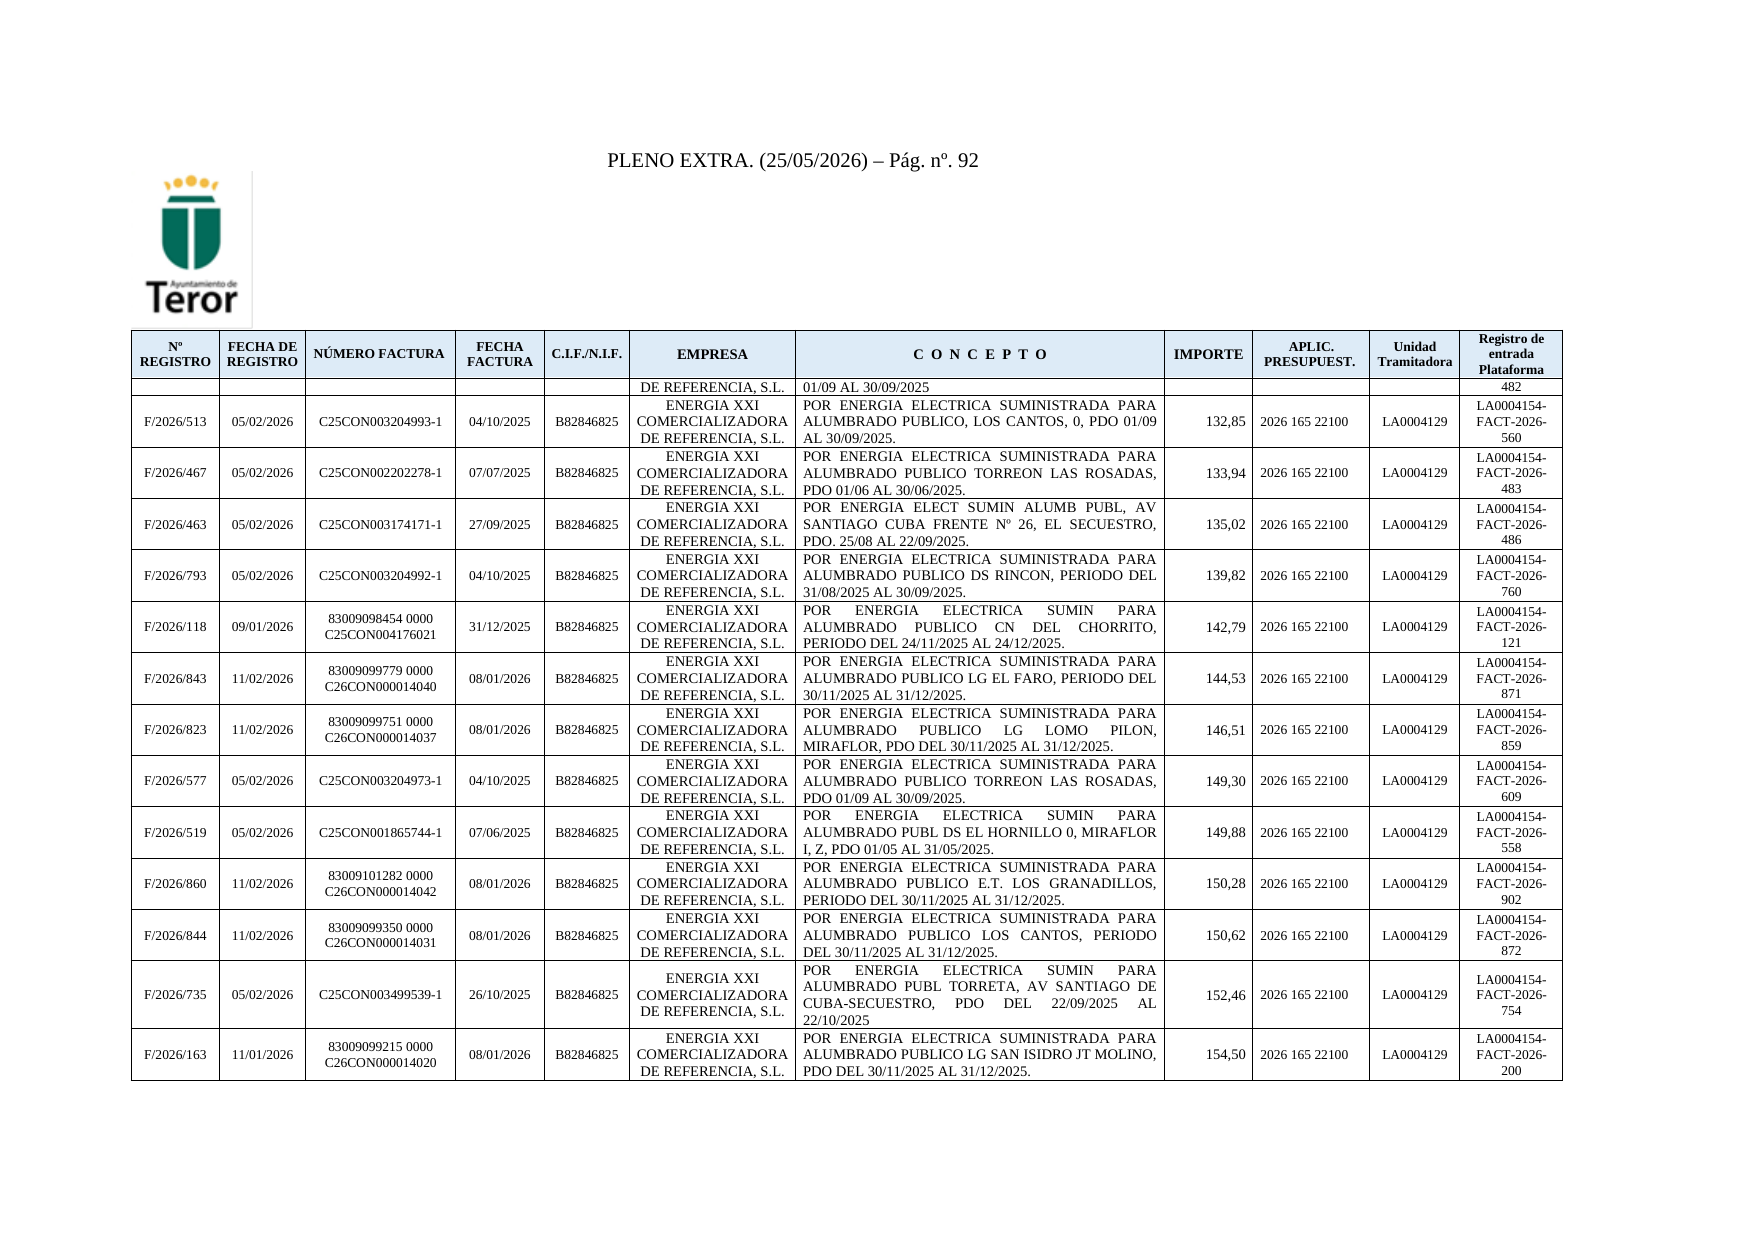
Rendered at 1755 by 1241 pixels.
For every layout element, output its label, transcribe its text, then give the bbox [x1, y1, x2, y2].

table_cell ENERGIA XXI COMERCIALIZADORA DE REFERENCIA, S.L. [630, 910, 795, 960]
table_cell LA0004154-FACT-2026-200 [1460, 1029, 1562, 1080]
table_cell 83009099779 0000 C26CON000014040 [306, 653, 455, 703]
table_cell 146,51 [1165, 705, 1252, 755]
table_cell 05/02/2026 [220, 807, 305, 857]
table_header Unidad Tramitadora [1370, 331, 1459, 377]
table_cell F/2026/823 [132, 705, 219, 755]
table_cell C25CON003174171-1 [306, 499, 455, 549]
table_cell [456, 379, 544, 395]
table_cell 04/10/2025 [456, 756, 544, 806]
table_cell C25CON001865744-1 [306, 807, 455, 857]
table_cell 150,62 [1165, 910, 1252, 960]
table_cell 11/02/2026 [220, 705, 305, 755]
table_cell 2026 165 22100 [1253, 1029, 1369, 1080]
table_cell 2026 165 22100 [1253, 705, 1369, 755]
table_header Nº REGISTRO [132, 331, 219, 377]
table_cell [306, 379, 455, 395]
table_cell 05/02/2026 [220, 756, 305, 806]
table_cell 05/02/2026 [220, 396, 305, 447]
table_cell F/2026/513 [132, 396, 219, 447]
table_header EMPRESA [630, 331, 795, 377]
table_cell 2026 165 22100 [1253, 396, 1369, 447]
table_cell ENERGIA XXI COMERCIALIZADORA DE REFERENCIA, S.L. [630, 448, 795, 498]
table_cell 11/02/2026 [220, 653, 305, 703]
table_cell 152,46 [1165, 961, 1252, 1028]
table_cell 08/01/2026 [456, 705, 544, 755]
table_cell 150,28 [1165, 859, 1252, 909]
table_cell LA0004129 [1370, 1029, 1459, 1080]
table_cell 11/02/2026 [220, 910, 305, 960]
table_header C.I.F./N.I.F. [545, 331, 629, 377]
table_cell 11/01/2026 [220, 1029, 305, 1080]
table_cell LA0004154-FACT-2026-760 [1460, 550, 1562, 601]
table_cell ENERGIA XXI COMERCIALIZADORA DE REFERENCIA, S.L. [630, 396, 795, 447]
table_cell POR ENERGIA ELECTRICA SUMINISTRADA PARA ALUMBRADO PUBLICO E.T. LOS GRANADILLOS, PERIODO DEL 30/11/2025 AL 31/12/2025. [796, 859, 1164, 909]
table_cell LA0004129 [1370, 705, 1459, 755]
table_cell LA0004129 [1370, 910, 1459, 960]
table_cell B82846825 [545, 756, 629, 806]
table_cell B82846825 [545, 499, 629, 549]
table_cell LA0004154-FACT-2026-609 [1460, 756, 1562, 806]
table_cell 01/09 AL 30/09/2025 [796, 379, 1164, 395]
table_cell ENERGIA XXI COMERCIALIZADORA DE REFERENCIA, S.L. [630, 1029, 795, 1080]
table_cell C25CON003204993-1 [306, 396, 455, 447]
table_cell 149,30 [1165, 756, 1252, 806]
table_cell 07/06/2025 [456, 807, 544, 857]
table_cell LA0004129 [1370, 653, 1459, 703]
table_cell 2026 165 22100 [1253, 550, 1369, 601]
table_cell B82846825 [545, 653, 629, 703]
table_cell LA0004154-FACT-2026-902 [1460, 859, 1562, 909]
table_cell 08/01/2026 [456, 859, 544, 909]
table_cell 149,88 [1165, 807, 1252, 857]
table_cell B82846825 [545, 859, 629, 909]
table_cell F/2026/793 [132, 550, 219, 601]
table_cell LA0004154-FACT-2026-483 [1460, 448, 1562, 498]
table_cell B82846825 [545, 396, 629, 447]
table_cell POR ENERGIA ELECTRICA SUMINISTRADA PARA ALUMBRADO PUBLICO TORREON LAS ROSADAS, PDO 01/06 AL 30/06/2025. [796, 448, 1164, 498]
table_cell POR ENERGIA ELECT SUMIN ALUMB PUBL, AV SANTIAGO CUBA FRENTE Nº 26, EL SECUESTRO, PDO. 25/08 AL 22/09/2025. [796, 499, 1164, 549]
table_cell 154,50 [1165, 1029, 1252, 1080]
table_cell C25CON003204992-1 [306, 550, 455, 601]
table_cell 2026 165 22100 [1253, 653, 1369, 703]
table_cell 05/02/2026 [220, 550, 305, 601]
table_cell LA0004154-FACT-2026-121 [1460, 602, 1562, 652]
table_cell LA0004129 [1370, 499, 1459, 549]
table_cell 2026 165 22100 [1253, 910, 1369, 960]
table_cell [132, 379, 219, 395]
table_cell B82846825 [545, 961, 629, 1028]
table_cell F/2026/860 [132, 859, 219, 909]
table_cell 26/10/2025 [456, 961, 544, 1028]
table_cell ENERGIA XXI COMERCIALIZADORA DE REFERENCIA, S.L. [630, 756, 795, 806]
table_cell F/2026/163 [132, 1029, 219, 1080]
table_cell 08/01/2026 [456, 653, 544, 703]
table_cell POR ENERGIA ELECTRICA SUMINISTRADA PARA ALUMBRADO PUBLICO LG EL FARO, PERIODO DEL 30/11/2025 AL 31/12/2025. [796, 653, 1164, 703]
table_cell 83009098454 0000 C25CON004176021 [306, 602, 455, 652]
table_cell 83009101282 0000 C26CON000014042 [306, 859, 455, 909]
table_header NÚMERO FACTURA [306, 331, 455, 377]
table_cell 11/02/2026 [220, 859, 305, 909]
table_cell LA0004129 [1370, 550, 1459, 601]
table_cell 07/07/2025 [456, 448, 544, 498]
table_cell 2026 165 22100 [1253, 448, 1369, 498]
table_cell 04/10/2025 [456, 396, 544, 447]
table_cell 144,53 [1165, 653, 1252, 703]
table_cell 08/01/2026 [456, 1029, 544, 1080]
table_cell 83009099350 0000 C26CON000014031 [306, 910, 455, 960]
table_cell ENERGIA XXI COMERCIALIZADORA DE REFERENCIA, S.L. [630, 961, 795, 1028]
table_cell POR ENERGIA ELECTRICA SUMINISTRADA PARA ALUMBRADO PUBLICO LG LOMO PILON, MIRAFLOR, PDO DEL 30/11/2025 AL 31/12/2025. [796, 705, 1164, 755]
table_cell [1253, 379, 1369, 395]
table_cell LA0004154-FACT-2026-859 [1460, 705, 1562, 755]
table_cell ENERGIA XXI COMERCIALIZADORA DE REFERENCIA, S.L. [630, 602, 795, 652]
table_cell F/2026/519 [132, 807, 219, 857]
table_header C O N C E P T O [796, 331, 1164, 377]
table_cell LA0004129 [1370, 396, 1459, 447]
table_cell POR ENERGIA ELECTRICA SUMINISTRADA PARA ALUMBRADO PUBLICO DS RINCON, PERIODO DEL 31/08/2025 AL 30/09/2025. [796, 550, 1164, 601]
table_cell LA0004129 [1370, 807, 1459, 857]
table_cell 142,79 [1165, 602, 1252, 652]
table_cell 05/02/2026 [220, 499, 305, 549]
table_cell POR ENERGIA ELECTRICA SUMINISTRADA PARA ALUMBRADO PUBLICO LOS CANTOS, PERIODO DEL 30/11/2025 AL 31/12/2025. [796, 910, 1164, 960]
table_cell ENERGIA XXI COMERCIALIZADORA DE REFERENCIA, S.L. [630, 550, 795, 601]
table_cell 05/02/2026 [220, 448, 305, 498]
table_cell [1370, 379, 1459, 395]
table_cell [1165, 379, 1252, 395]
table_cell DE REFERENCIA, S.L. [630, 379, 795, 395]
table_cell 2026 165 22100 [1253, 756, 1369, 806]
table_cell B82846825 [545, 1029, 629, 1080]
table_header FECHA FACTURA [456, 331, 544, 377]
table_cell 133,94 [1165, 448, 1252, 498]
table_cell 139,82 [1165, 550, 1252, 601]
table_cell ENERGIA XXI COMERCIALIZADORA DE REFERENCIA, S.L. [630, 807, 795, 857]
table_cell ENERGIA XXI COMERCIALIZADORA DE REFERENCIA, S.L. [630, 653, 795, 703]
table_cell B82846825 [545, 807, 629, 857]
table_cell B82846825 [545, 602, 629, 652]
table_cell 27/09/2025 [456, 499, 544, 549]
table_cell LA0004154-FACT-2026-754 [1460, 961, 1562, 1028]
table_cell POR ENERGIA ELECTRICA SUMIN PARA ALUMBRADO PUBLICO CN DEL CHORRITO, PERIODO DEL 24/11/2025 AL 24/12/2025. [796, 602, 1164, 652]
table_cell 05/02/2026 [220, 961, 305, 1028]
table_header IMPORTE [1165, 331, 1252, 377]
table_cell ENERGIA XXI COMERCIALIZADORA DE REFERENCIA, S.L. [630, 859, 795, 909]
table_cell LA0004129 [1370, 859, 1459, 909]
table_header FECHA DE REGISTRO [220, 331, 305, 377]
table_cell LA0004154-FACT-2026-558 [1460, 807, 1562, 857]
table_header APLIC. PRESUPUEST. [1253, 331, 1369, 377]
table_cell LA0004129 [1370, 448, 1459, 498]
table_cell F/2026/118 [132, 602, 219, 652]
table_cell LA0004154-FACT-2026-872 [1460, 910, 1562, 960]
table_cell B82846825 [545, 550, 629, 601]
table_cell 2026 165 22100 [1253, 961, 1369, 1028]
table_cell 2026 165 22100 [1253, 499, 1369, 549]
table_cell POR ENERGIA ELECTRICA SUMINISTRADA PARA ALUMBRADO PUBLICO, LOS CANTOS, 0, PDO 01/09 AL 30/09/2025. [796, 396, 1164, 447]
table_cell LA0004129 [1370, 602, 1459, 652]
table_cell 482 [1460, 379, 1562, 395]
table_cell 2026 165 22100 [1253, 602, 1369, 652]
table_cell POR ENERGIA ELECTRICA SUMINISTRADA PARA ALUMBRADO PUBLICO LG SAN ISIDRO JT MOLINO, PDO DEL 30/11/2025 AL 31/12/2025. [796, 1029, 1164, 1080]
table_cell LA0004154-FACT-2026-486 [1460, 499, 1562, 549]
table_cell 135,02 [1165, 499, 1252, 549]
table_cell C25CON002202278-1 [306, 448, 455, 498]
table_cell 83009099751 0000 C26CON000014037 [306, 705, 455, 755]
table_cell POR ENERGIA ELECTRICA SUMIN PARA ALUMBRADO PUBL TORRETA, AV SANTIAGO DE CUBA-SECUESTRO, PDO DEL 22/09/2025 AL 22/10/2025 [796, 961, 1164, 1028]
table_cell LA0004129 [1370, 756, 1459, 806]
table_cell F/2026/577 [132, 756, 219, 806]
table_cell [220, 379, 305, 395]
table_cell F/2026/843 [132, 653, 219, 703]
table_cell F/2026/844 [132, 910, 219, 960]
table_cell 2026 165 22100 [1253, 859, 1369, 909]
table_cell POR ENERGIA ELECTRICA SUMINISTRADA PARA ALUMBRADO PUBLICO TORREON LAS ROSADAS, PDO 01/09 AL 30/09/2025. [796, 756, 1164, 806]
table_cell ENERGIA XXI COMERCIALIZADORA DE REFERENCIA, S.L. [630, 499, 795, 549]
table_header Registro de entrada Plataforma [1460, 331, 1562, 377]
table_cell POR ENERGIA ELECTRICA SUMIN PARA ALUMBRADO PUBL DS EL HORNILLO 0, MIRAFLOR I, Z, PDO 01/05 AL 31/05/2025. [796, 807, 1164, 857]
table_cell LA0004154-FACT-2026-560 [1460, 396, 1562, 447]
table_cell C25CON003204973-1 [306, 756, 455, 806]
table_cell C25CON003499539-1 [306, 961, 455, 1028]
table_cell ENERGIA XXI COMERCIALIZADORA DE REFERENCIA, S.L. [630, 705, 795, 755]
table_cell F/2026/467 [132, 448, 219, 498]
table_cell 2026 165 22100 [1253, 807, 1369, 857]
table_cell B82846825 [545, 448, 629, 498]
table_cell LA0004129 [1370, 961, 1459, 1028]
table_cell B82846825 [545, 910, 629, 960]
table_cell F/2026/463 [132, 499, 219, 549]
table_cell 09/01/2026 [220, 602, 305, 652]
table_cell LA0004154-FACT-2026-871 [1460, 653, 1562, 703]
table_cell B82846825 [545, 705, 629, 755]
table_cell [545, 379, 629, 395]
table_cell 31/12/2025 [456, 602, 544, 652]
table_cell 08/01/2026 [456, 910, 544, 960]
table_cell 132,85 [1165, 396, 1252, 447]
table_cell 83009099215 0000 C26CON000014020 [306, 1029, 455, 1080]
table_cell 04/10/2025 [456, 550, 544, 601]
table_cell F/2026/735 [132, 961, 219, 1028]
